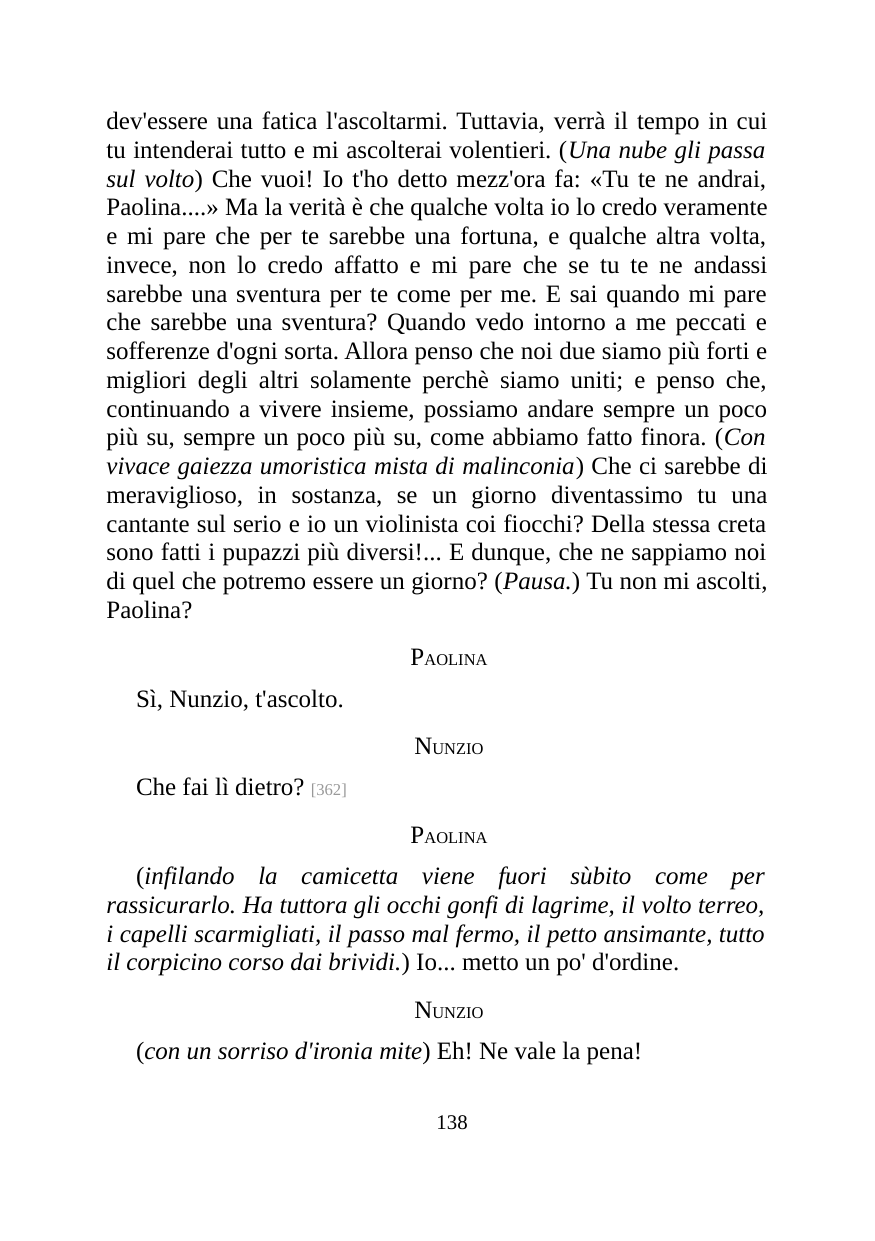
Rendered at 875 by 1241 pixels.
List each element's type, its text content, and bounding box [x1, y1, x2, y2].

text dev'essere una fatica l'ascoltarmi. Tuttavia, verrà il tempo in cui tu intenderai tutto e mi ascolterai volentieri. (Una nube gli passa sul volto) Che vuoi! Io t'ho detto mezz'ora fa: «Tu te ne andrai, Paolina....» Ma la verità è che qualche volta io lo credo veramente e mi pare che per te sarebbe una fortuna, e qualche altra volta, invece, non lo credo affatto e mi pare che se tu te ne andassi sarebbe una sventura per te come per me. E sai quando mi pare che sarebbe una sventura? Quando vedo intorno a me peccati e sofferenze d'ogni sorta. Allora penso che noi due siamo più forti e migliori degli altri solamente perchè siamo uniti; e penso che, continuando a vivere insieme, possiamo andare sempre un poco più su, sempre un poco più su, come abbiamo fatto finora. (Con vivace gaiezza umoristica mista di malinconia) Che ci sarebbe di meraviglioso, in sostanza, se un giorno diventassimo tu una cantante sul serio e io un violinista coi fiocchi? Della stessa creta sono fatti i pupazzi più diversi!... E dunque, che ne sappiamo noi di quel che potremo essere un giorno? (Pausa.) Tu non mi ascolti, Paolina? [106, 106, 768, 624]
text Nunzio [106, 731, 768, 760]
text Paolina [106, 820, 768, 849]
text Sì, Nunzio, t'ascolto. [106, 684, 768, 712]
text Che fai lì dietro? [362] [106, 772, 768, 801]
text Paolina [106, 642, 768, 671]
text (infilando la camicetta viene fuori sùbito come per rassicurarlo. Ha tuttora gli occhi gonfi di lagrime, il volto terreo, i capelli scarmigliati, il passo mal fermo, il petto ansimante, tutto il corpicino corso dai brividi.) Io... metto un po' d'ordine. [106, 861, 768, 976]
text Nunzio [106, 995, 768, 1024]
text (con un sorriso d'ironia mite) Eh! Ne vale la pena! [106, 1036, 768, 1065]
